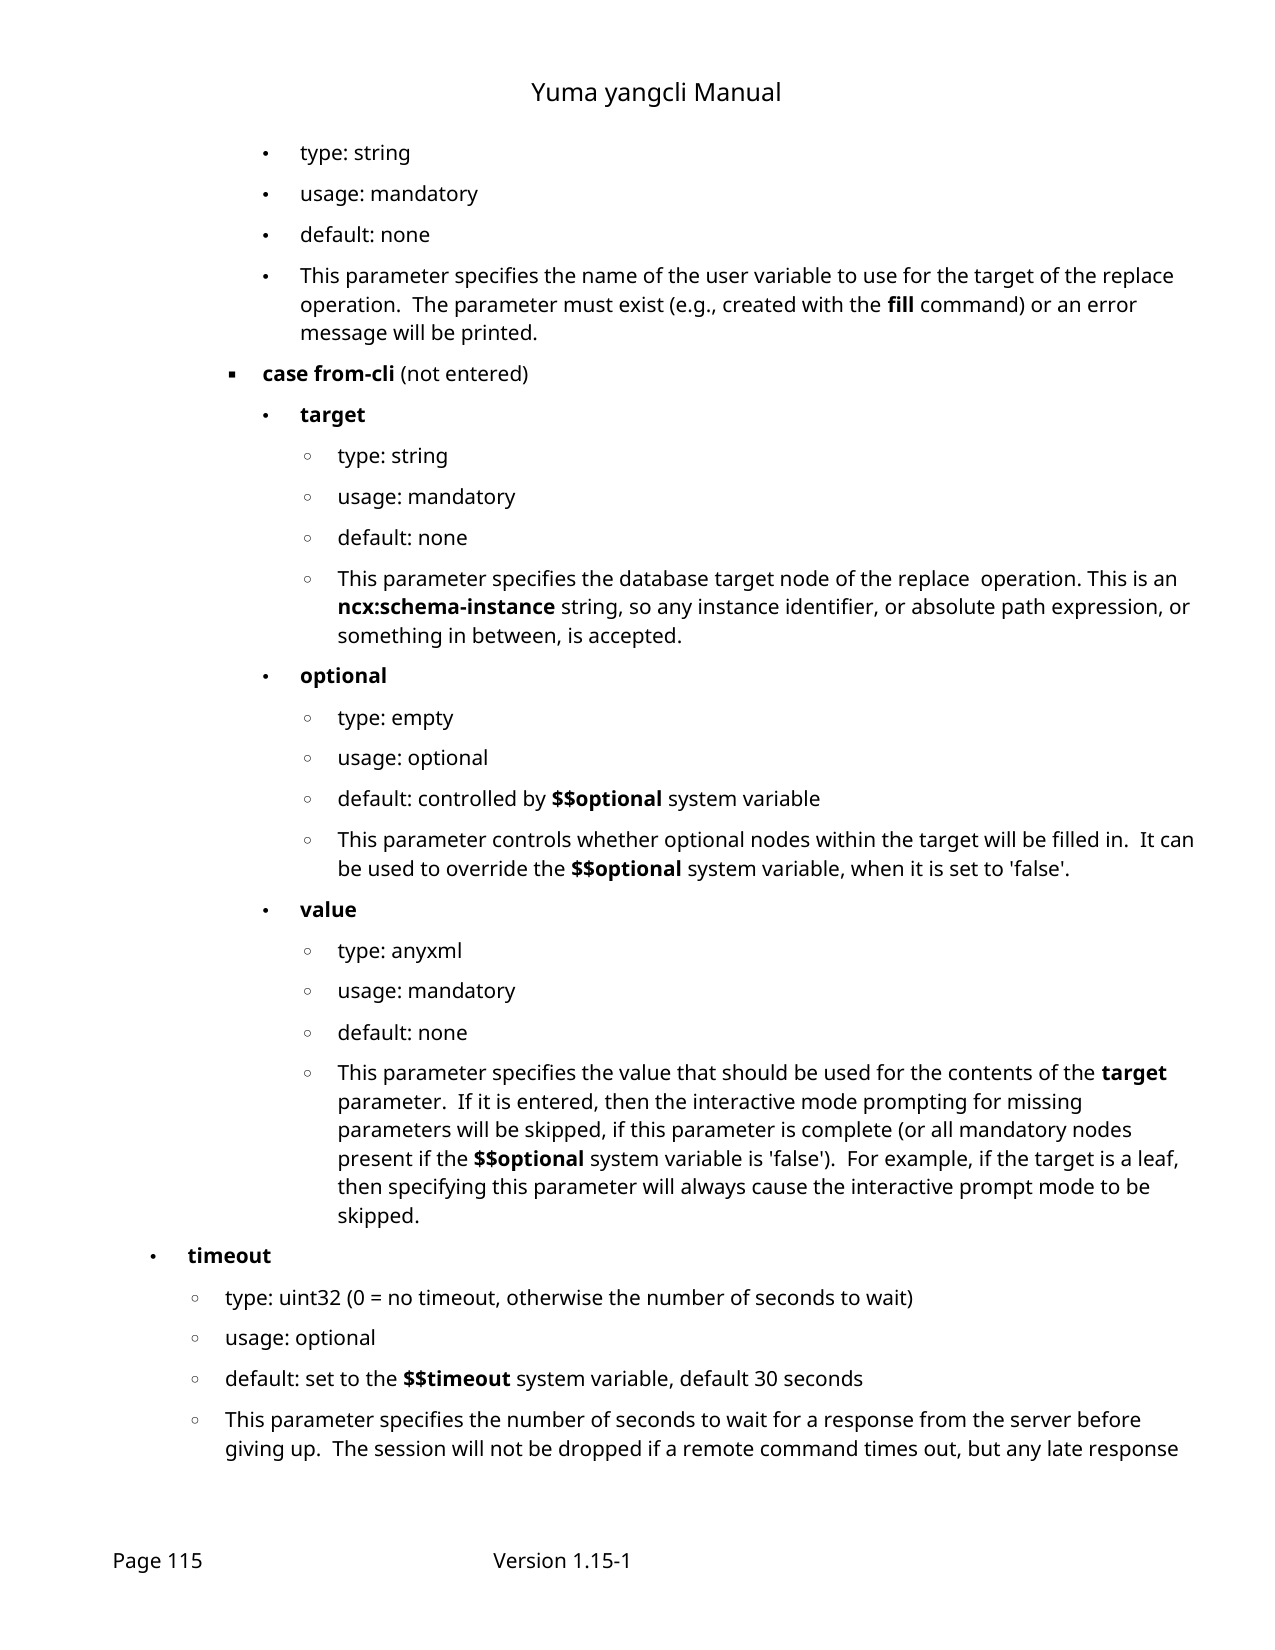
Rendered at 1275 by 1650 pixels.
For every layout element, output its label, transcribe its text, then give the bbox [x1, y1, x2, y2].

list timeout [150, 1242, 1200, 1270]
list type: anyxml [300, 936, 1200, 964]
list optional [262, 662, 1200, 690]
list target [262, 400, 1200, 428]
list This parameter controls whether optional nodes within the target will be filled in. It can be used to override the $$optional system variable, when it is set to 'false'. [300, 825, 1200, 882]
list This parameter specifies the value that should be used for the contents of the target parameter. If it is entered, then the interactive mode prompting for missing parameters will be skipped, if this parameter is complete (or all mandatory nodes present if the $$optional system variable is 'false'). For example, if the target is a leaf, then specifying this parameter will always cause the interactive prompt mode to be skipped. [300, 1058, 1200, 1229]
list type: string [262, 138, 1200, 167]
list default: controlled by $$optional system variable [300, 784, 1200, 813]
list usage: optional [300, 743, 1200, 772]
list This parameter specifies the name of the user variable to use for the target of the replace operation. The parameter must exist (e.g., created with the fill command) or an error message will be printed. [262, 261, 1200, 347]
list usage: mandatory [262, 179, 1200, 208]
list case from-cli (not entered) [225, 359, 1200, 388]
list This parameter specifies the number of seconds to wait for a response from the server before giving up. The session will not be dropped if a remote command times out, but any late response [187, 1405, 1200, 1462]
list value [262, 895, 1200, 923]
list type: empty [300, 703, 1200, 731]
list default: set to the $$timeout system variable, default 30 seconds [187, 1364, 1200, 1393]
list This parameter specifies the database target node of the replace operation. This is an ncx:schema-instance string, so any instance identifier, or absolute path expression, or something in between, is accepted. [300, 564, 1200, 649]
list usage: mandatory [300, 482, 1200, 510]
list default: none [300, 523, 1200, 551]
list usage: mandatory [300, 977, 1200, 1005]
list default: none [300, 1018, 1200, 1046]
list type: string [300, 441, 1200, 469]
list default: none [262, 220, 1200, 249]
list type: uint32 (0 = no timeout, otherwise the number of seconds to wait) [187, 1283, 1200, 1311]
list usage: optional [187, 1323, 1200, 1352]
